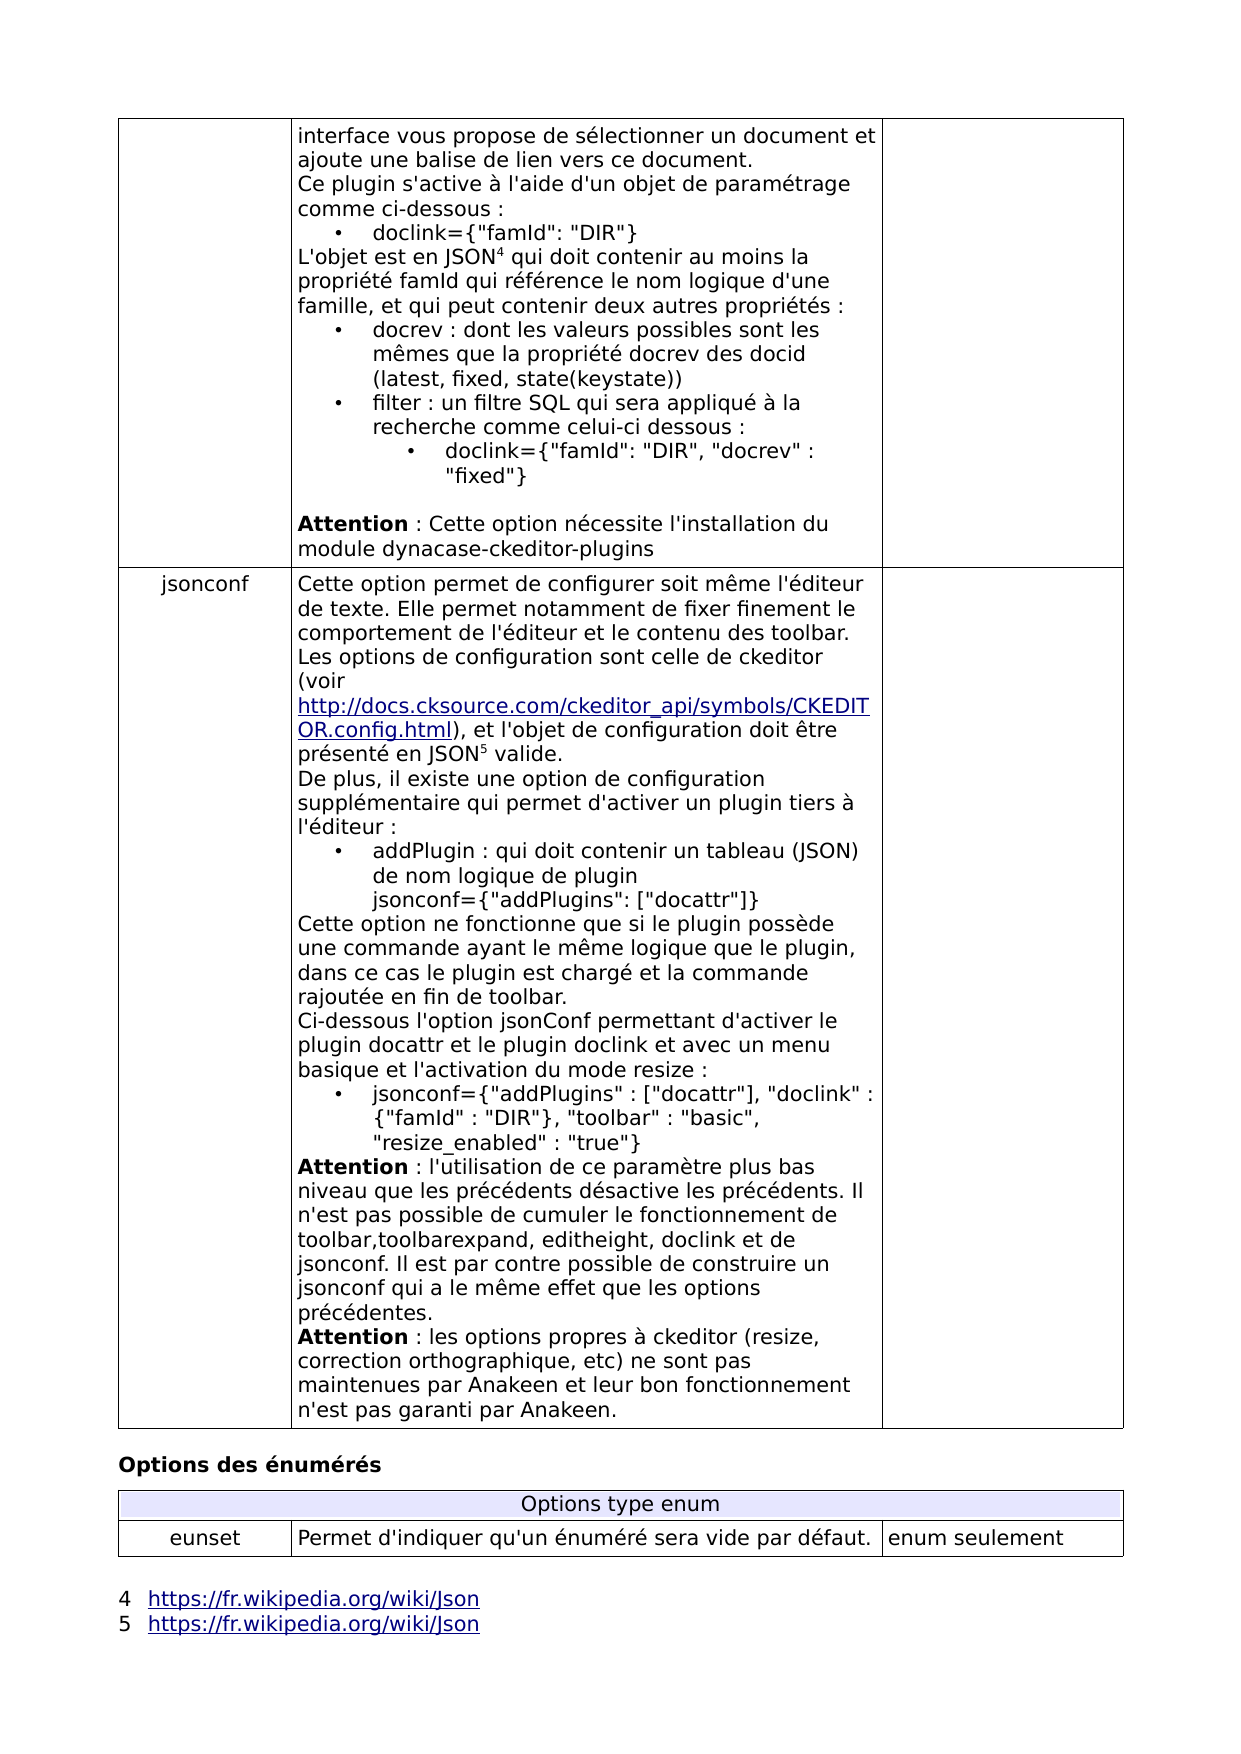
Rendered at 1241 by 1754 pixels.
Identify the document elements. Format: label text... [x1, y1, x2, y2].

table_cell jsonconf [119, 568, 291, 1428]
table_header Options type enum [119, 1491, 1123, 1520]
table_cell Permet d'indiquer qu'un énuméré sera vide par défaut. [292, 1521, 882, 1556]
table_cell [119, 119, 291, 567]
table_cell Cette option permet de configurer soit même l'éditeur de texte. Elle permet notamment de fixer finement le comportement de l'éditeur et le contenu des toolbar. Les options de configuration sont celle de ckeditor (voir http://docs.cksource.com/ckeditor_api/symbols/CKEDITOR.config.html), et l'objet de configuration doit être présenté en JSON valide. De plus, il existe une option de configuration supplémentaire qui permet d'activer un plugin tiers à l'éditeur : addPlugin : qui doit contenir un tableau (JSON) de nom logique de plugin jsonconf={"addPlugins": ["docattr"]} Cette option ne fonctionne que si le plugin possède une commande ayant le même logique que le plugin, dans ce cas le plugin est chargé et la commande rajoutée en fin de toolbar. Ci-dessous l'option jsonConf permettant d'activer le plugin docattr et le plugin doclink et avec un menu basique et l'activation du mode resize : jsonconf={"addPlugins" : ["docattr"], "doclink" : {"famId" : "DIR"}, "toolbar" : "basic", "resize_enabled" : "true"} Attention : l'utilisation de ce paramètre plus bas niveau que les précédents désactive les précédents. Il n'est pas possible de cumuler le fonctionnement de toolbar,toolbarexpand, editheight, doclink et de jsonconf. Il est par contre possible de construire un jsonconf qui a le même effet que les options précédentes. Attention : les options propres à ckeditor (resize, correction orthographique, etc) ne sont pas maintenues par Anakeen et leur bon fonctionnement n'est pas garanti par Anakeen. [292, 568, 882, 1428]
table_cell [883, 119, 1123, 567]
table_cell enum seulement [883, 1521, 1123, 1556]
table_cell eunset [119, 1521, 291, 1556]
table_cell interface vous propose de sélectionner un document et ajoute une balise de lien vers ce document. Ce plugin s'active à l'aide d'un objet de paramétrage comme ci-dessous : doclink={"famId": "DIR"} L'objet est en JSON qui doit contenir au moins la propriété famId qui référence le nom logique d'une famille, et qui peut contenir deux autres propriétés : docrev : dont les valeurs possibles sont les mêmes que la propriété docrev des docid (latest, fixed, state(keystate)) filter : un filtre SQL qui sera appliqué à la recherche comme celui-ci dessous : doclink={"famId": "DIR", "docrev" : "fixed"} Attention : Cette option nécessite l'installation du module dynacase-ckeditor-plugins [292, 119, 882, 567]
table_cell [883, 568, 1123, 1428]
subtitle Options des énumérés [118, 1453, 1122, 1477]
